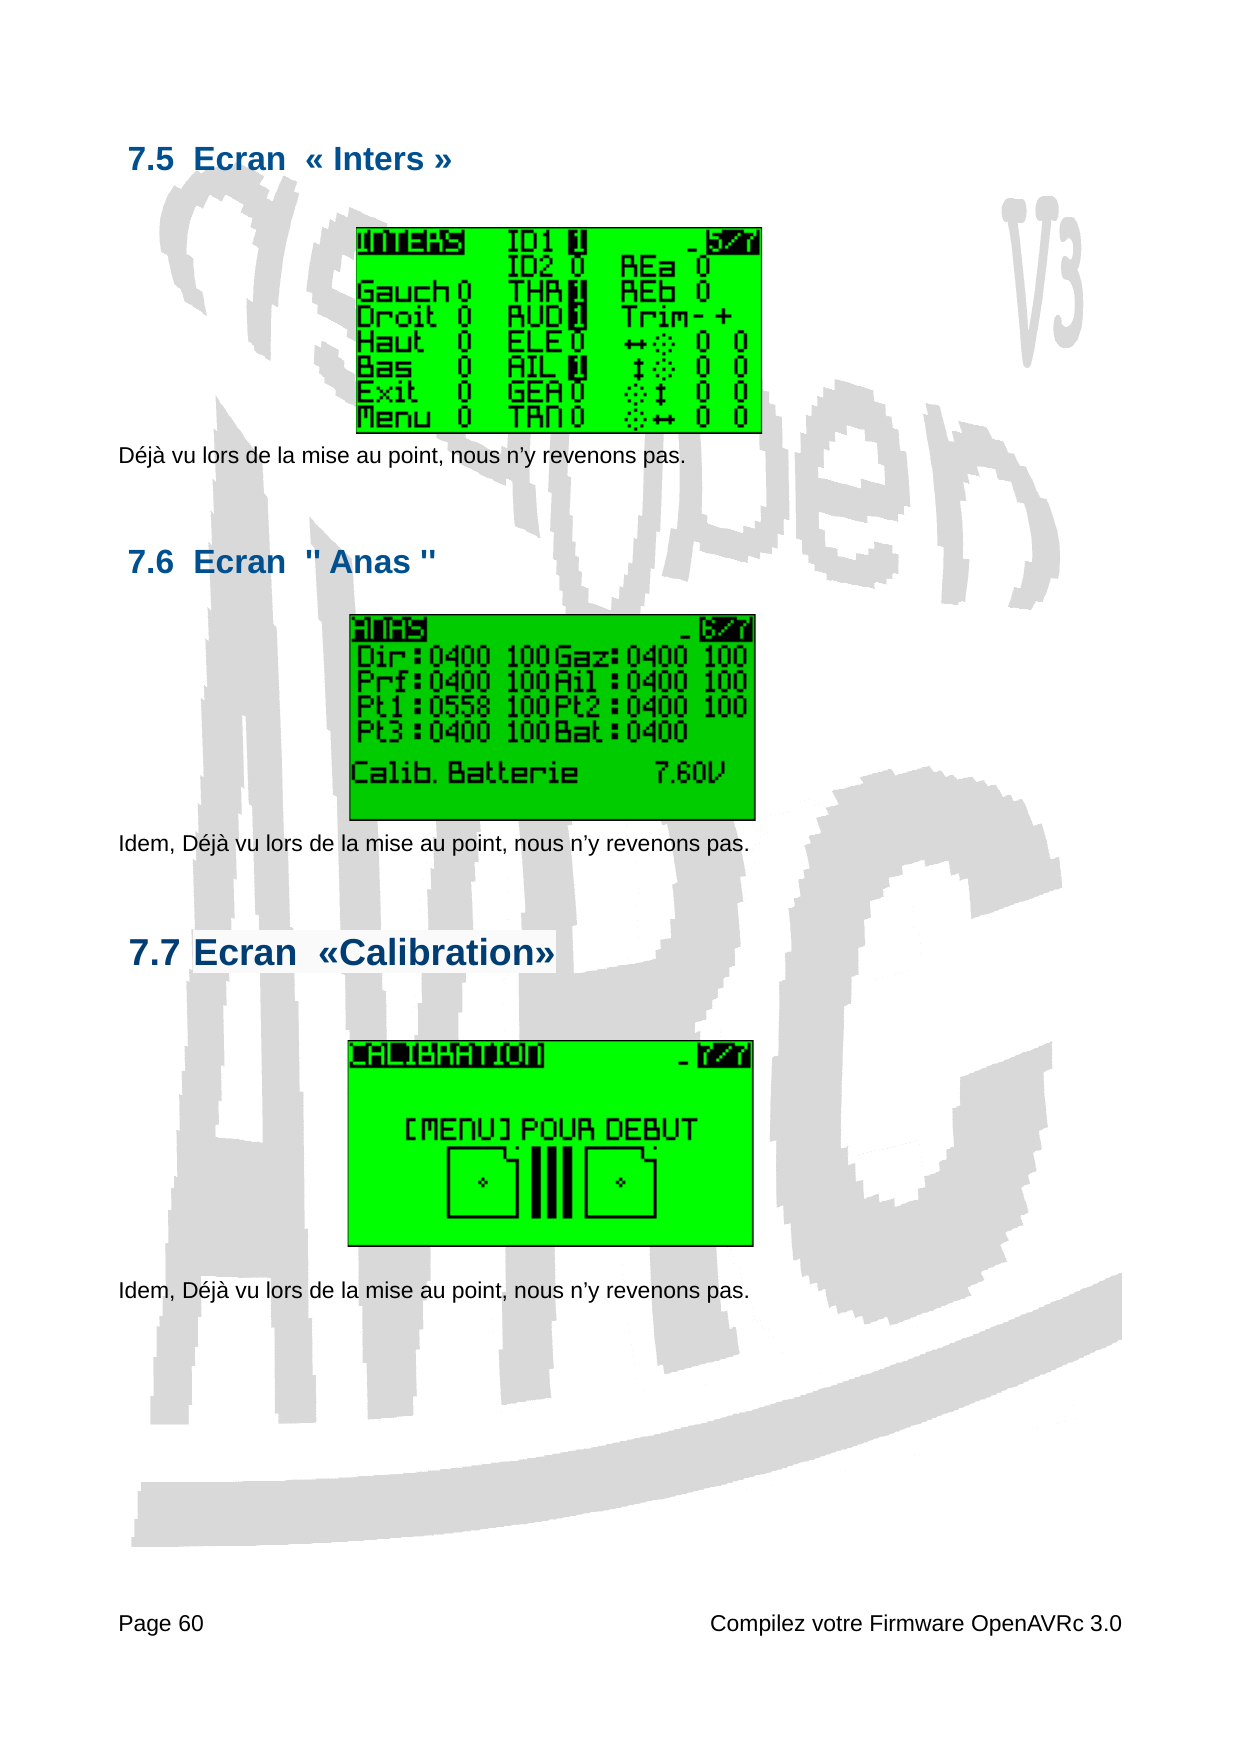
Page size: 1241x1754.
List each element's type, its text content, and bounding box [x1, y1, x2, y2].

text Idem, Déjà vu lors de la mise au point, nous n’y revenons pas. [118, 1277, 1122, 1303]
subtitle Ecran « Inters » [118, 139, 1122, 178]
text Idem, Déjà vu lors de la mise au point, nous n’y revenons pas. [118, 830, 1122, 856]
subtitle Ecran '' Anas '' [118, 541, 1122, 580]
text Déjà vu lors de la mise au point, nous n’y revenons pas. [118, 442, 1122, 468]
picture [356, 227, 763, 434]
picture [349, 614, 756, 821]
subtitle Ecran «Calibration» [118, 930, 1122, 973]
picture [347, 1040, 754, 1247]
